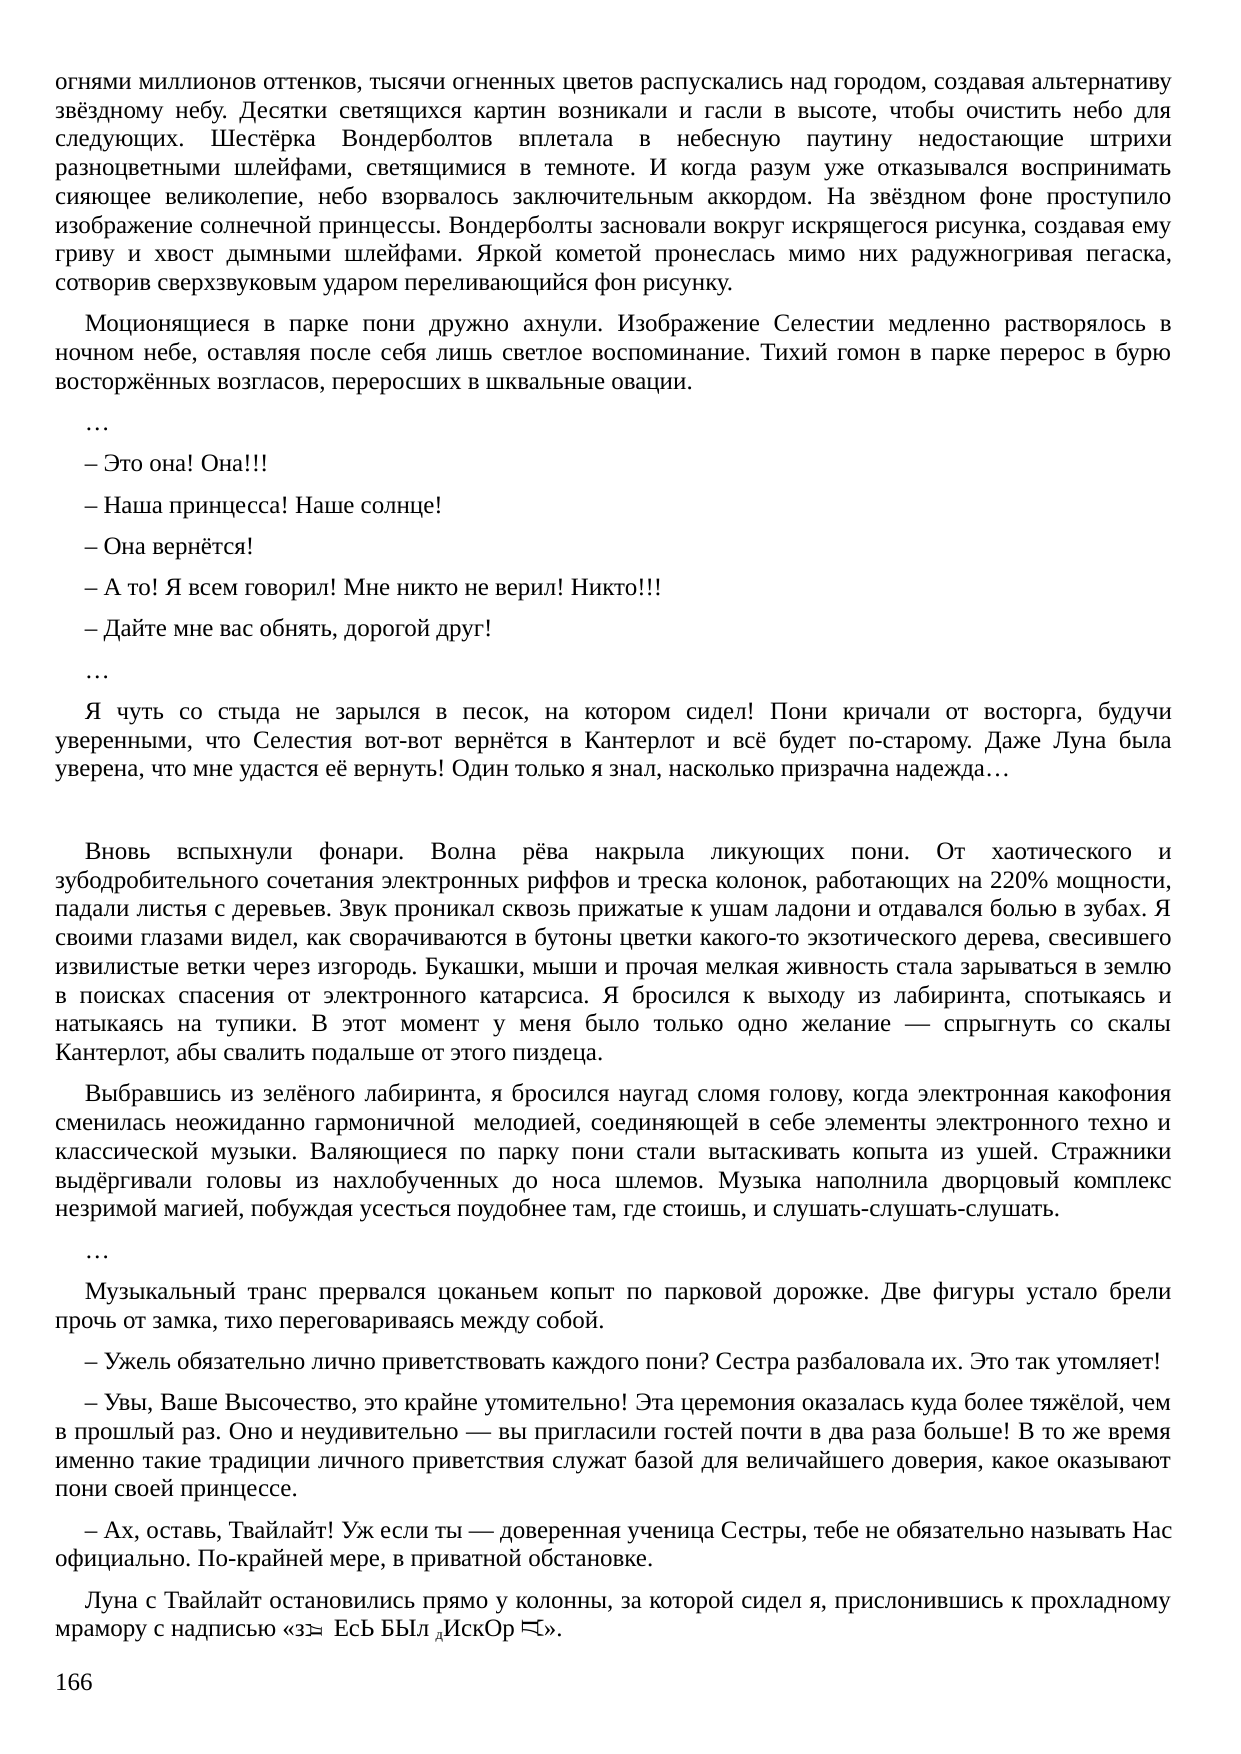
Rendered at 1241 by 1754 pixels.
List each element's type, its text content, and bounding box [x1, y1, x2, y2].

text Выбравшись из зелёного лабиринта, я бросился наугад сломя голову, когда электронная какофония сменилась неожиданно гармоничной мелодией, соединяющей в себе элементы электронного техно и классической музыки. Валяющиеся по парку пони стали вытаскивать копыта из ушей. Стражники выдёргивали головы из нахлобученных до носа шлемов. Музыка наполнила дворцовый комплекс незримой магией, побуждая усесться поудобнее там, где стоишь, и слушать-слушать-слушать. [55, 1078, 1173, 1222]
text … [55, 407, 1173, 436]
text Вновь вспыхнули фонари. Волна рёва накрыла ликующих пони. От хаотического и зубодробительного сочетания электронных риффов и треска колонок, работающих на 220% мощности, падали листья с деревьев. Звук проникал сквозь прижатые к ушам ладони и отдавался болью в зубах. Я своими глазами видел, как сворачиваются в бутоны цветки какого-то экзотического дерева, свесившего извилистые ветки через изгородь. Букашки, мыши и прочая мелкая живность стала зарываться в землю в поисках спасения от электронного катарсиса. Я бросился к выходу из лабиринта, спотыкаясь и натыкаясь на тупики. В этот момент у меня было только одно желание — спрыгнуть со скалы Кантерлот, абы свалить подальше от этого пиздеца. [55, 836, 1173, 1066]
text … [55, 655, 1173, 683]
text – Это она! Она!!! [55, 448, 1173, 477]
text – Увы, Ваше Высочество, это крайне утомительно! Эта церемония оказалась куда более тяжёлой, чем в прошлый раз. Оно и неудивительно — вы пригласили гостей почти в два раза больше! В то же время именно такие традиции личного приветствия служат базой для величайшего доверия, какое оказывают пони своей принцессе. [55, 1387, 1173, 1502]
text – Ужель обязательно лично приветствовать каждого пони? Сестра разбаловала их. Это так утомляет! [55, 1346, 1173, 1375]
text Я чуть со стыда не зарылся в песок, на котором сидел! Пони кричали от восторга, будучи уверенными, что Селестия вот-вот вернётся в Кантерлот и всё будет по-старому. Даже Луна была уверена, что мне удастся её вернуть! Один только я знал, насколько призрачна надежда… [55, 696, 1173, 782]
text … [55, 1235, 1173, 1263]
text Луна с Твайлайт остановились прямо у колонны, за которой сидел я, прислонившись к прохладному мрамору с надписью «здЕсЬ БЫл дИскОрД». [55, 1585, 1173, 1642]
text – А то! Я всем говорил! Мне никто не верил! Никто!!! [55, 572, 1173, 601]
text – Ах, оставь, Твайлайт! Уж если ты — доверенная ученица Сестры, тебе не обязательно называть Нас официально. По-крайней мере, в приватной обстановке. [55, 1515, 1173, 1572]
text Музыкальный транс прервался цоканьем копыт по парковой дорожке. Две фигуры устало брели прочь от замка, тихо переговариваясь между собой. [55, 1276, 1173, 1333]
text – Наша принцесса! Наше солнце! [55, 490, 1173, 518]
text – Дайте мне вас обнять, дорогой друг! [55, 613, 1173, 642]
text – Она вернётся! [55, 531, 1173, 560]
text Моционящиеся в парке пони дружно ахнули. Изображение Селестии медленно растворялось в ночном небе, оставляя после себя лишь светлое воспоминание. Тихий гомон в парке перерос в бурю восторжённых возгласов, переросших в шквальные овации. [55, 308, 1173, 395]
text огнями миллионов оттенков, тысячи огненных цветов распускались над городом, создавая альтернативу звёздному небу. Десятки светящихся картин возникали и гасли в высоте, чтобы очистить небо для следующих. Шестёрка Вондерболтов вплетала в небесную паутину недостающие штрихи разноцветными шлейфами, светящимися в темноте. И когда разум уже отказывался воспринимать сияющее великолепие, небо взорвалось заключительным аккордом. На звёздном фоне проступило изображение солнечной принцессы. Вондерболты засновали вокруг искрящегося рисунка, создавая ему гриву и хвост дымными шлейфами. Яркой кометой пронеслась мимо них радужногривая пегаска, сотворив сверхзвуковым ударом переливающийся фон рисунку. [55, 66, 1173, 296]
